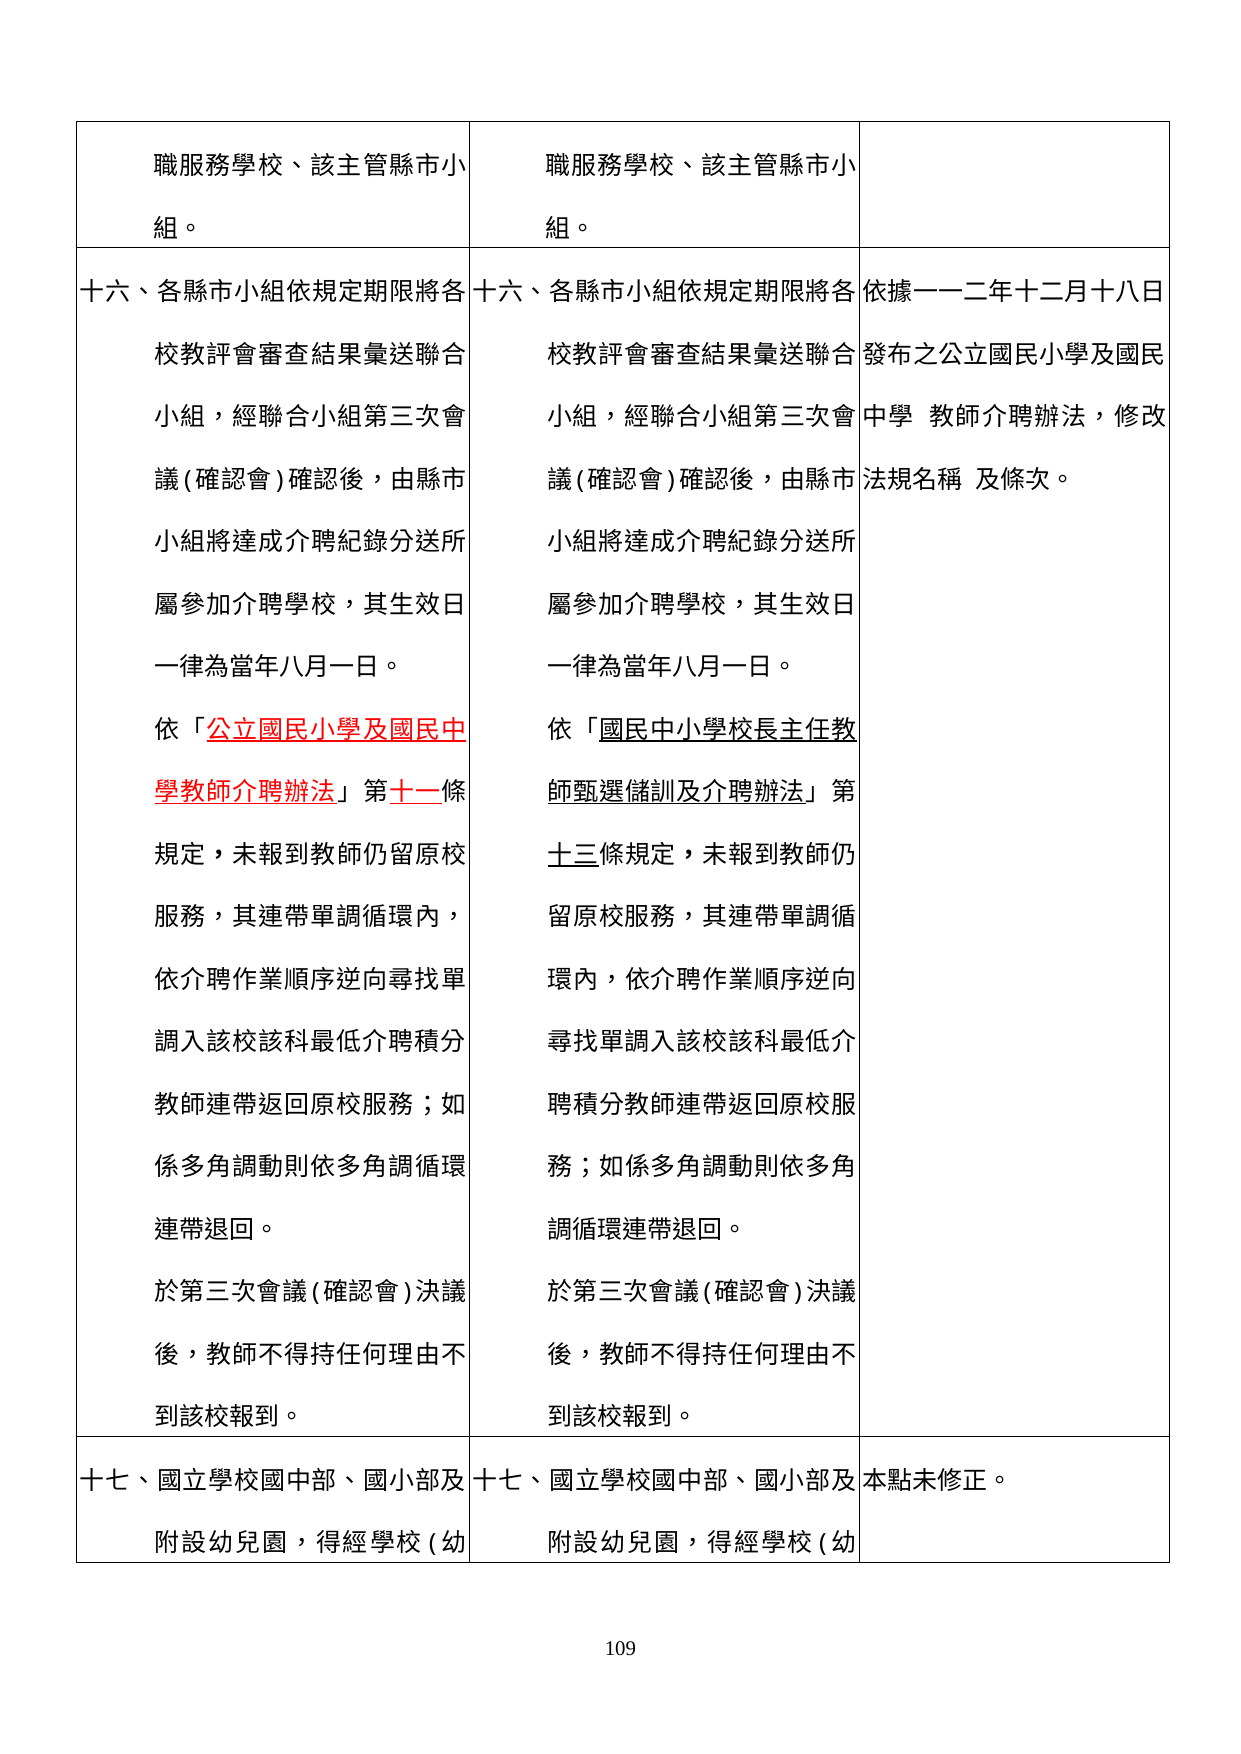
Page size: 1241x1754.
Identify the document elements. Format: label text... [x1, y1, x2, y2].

table_cell 十七、國立學校國中部、國小部及附設幼兒園，得經學校(幼 [77, 1437, 469, 1562]
table_cell 職服務學校、該主管縣市小組。 [77, 122, 469, 247]
table_cell 十七、國立學校國中部、國小部及附設幼兒園，得經學校(幼 [470, 1437, 859, 1562]
table_cell 依據一一二年十二月十八日發布之公立國民小學及國民中學 教師介聘辦法，修改法規名稱 及條次。 [860, 248, 1169, 1436]
table_cell 十六、各縣市小組依規定期限將各校教評會審查結果彙送聯合小組，經聯合小組第三次會議(確認會)確認後，由縣市小組將達成介聘紀錄分送所屬參加介聘學校，其生效日一律為當年八月一日。 依「公立國民小學及國民中學教師介聘辦法」第十一條規定，未報到教師仍留原校服務，其連帶單調循環內，依介聘作業順序逆向尋找單調入該校該科最低介聘積分教師連帶返回原校服務；如係多角調動則依多角調循環連帶退回。 於第三次會議(確認會)決議後，教師不得持任何理由不到該校報到。 [77, 248, 469, 1436]
table_cell 職服務學校、該主管縣市小組。 [470, 122, 859, 247]
table_cell 十六、各縣市小組依規定期限將各校教評會審查結果彙送聯合小組，經聯合小組第三次會議(確認會)確認後，由縣市小組將達成介聘紀錄分送所屬參加介聘學校，其生效日一律為當年八月一日。 依「國民中小學校長主任教師甄選儲訓及介聘辦法」第十三條規定，未報到教師仍留原校服務，其連帶單調循環內，依介聘作業順序逆向尋找單調入該校該科最低介聘積分教師連帶返回原校服務；如係多角調動則依多角調循環連帶退回。 於第三次會議(確認會)決議後，教師不得持任何理由不到該校報到。 [470, 248, 859, 1436]
table_cell [860, 122, 1169, 247]
table_cell 本點未修正。 [860, 1437, 1169, 1562]
